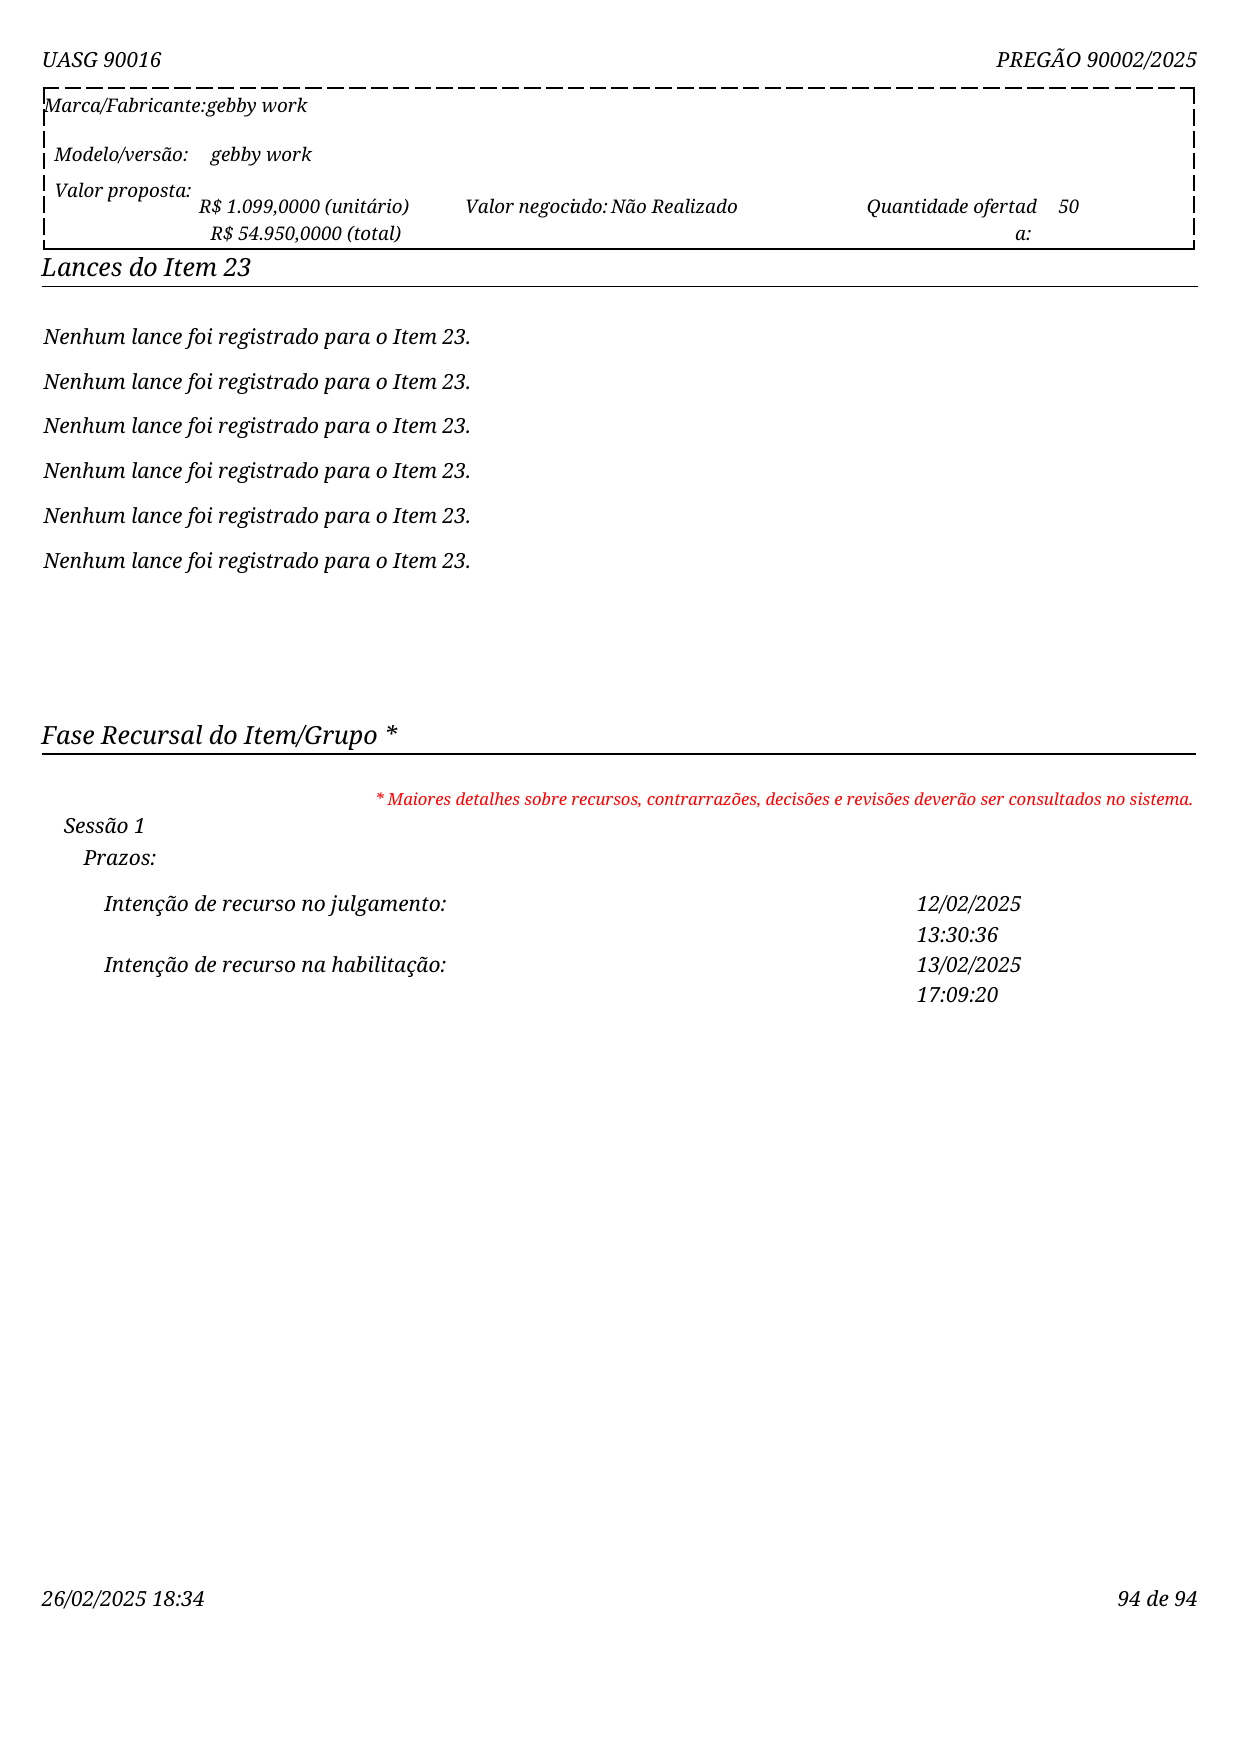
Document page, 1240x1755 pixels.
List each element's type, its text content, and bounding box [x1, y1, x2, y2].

text Nenhum lance foi registrado para o Item 23. [43, 456, 1199, 485]
table_cell Intenção de recurso no julgamento: [83, 890, 917, 950]
text * Maiores detalhes sobre recursos, contrarrazões, decisões e revisões deverão ser consultados no sistema. [42, 787, 1196, 810]
table_cell Quantidade ofert [809, 188, 1017, 248]
table_cell [577, 87, 809, 139]
text Nenhum lance foi registrado para o Item 23. [43, 412, 1199, 440]
subtitle Lances do Item 23 [41, 250, 1200, 284]
text Nenhum lance foi registrado para o Item 23. [43, 546, 1199, 574]
table_cell [1017, 87, 1101, 139]
table_header [917, 843, 1085, 889]
table_cell Marca/Fabricante: gebby work [44, 87, 577, 139]
table_cell 12/02/2025 13:30:36 [917, 890, 1085, 950]
text Nenhum lance foi registrado para o Item 23. [43, 367, 1199, 395]
table_cell ado: Não Realizado [577, 188, 809, 248]
table_cell R$ 1.099,0000 (unitário) Valor negoci R$ 54.950,0000 (total) [199, 188, 577, 248]
table_cell [1101, 188, 1194, 248]
table_cell [1017, 139, 1101, 188]
table_cell [1101, 87, 1194, 139]
text Sessão 1 [63, 812, 1199, 840]
subtitle Fase Recursal do Item/Grupo * [41, 718, 1200, 752]
table_cell [809, 87, 1017, 139]
text Nenhum lance foi registrado para o Item 23. [43, 501, 1199, 530]
table_cell [577, 139, 809, 188]
table_cell [1101, 139, 1194, 188]
text Nenhum lance foi registrado para o Item 23. [43, 322, 1199, 351]
table_cell ada: [1017, 188, 1048, 248]
table_cell 50 [1048, 188, 1101, 248]
table_header Prazos: [83, 843, 917, 889]
table_cell Intenção de recurso na habilitação: [83, 950, 917, 1011]
table_cell gebby work [199, 139, 577, 188]
table_cell Modelo/versão: Valor proposta: [44, 139, 199, 248]
table_cell [809, 139, 1017, 188]
table_cell 13/02/2025 17:09:20 [917, 950, 1085, 1011]
